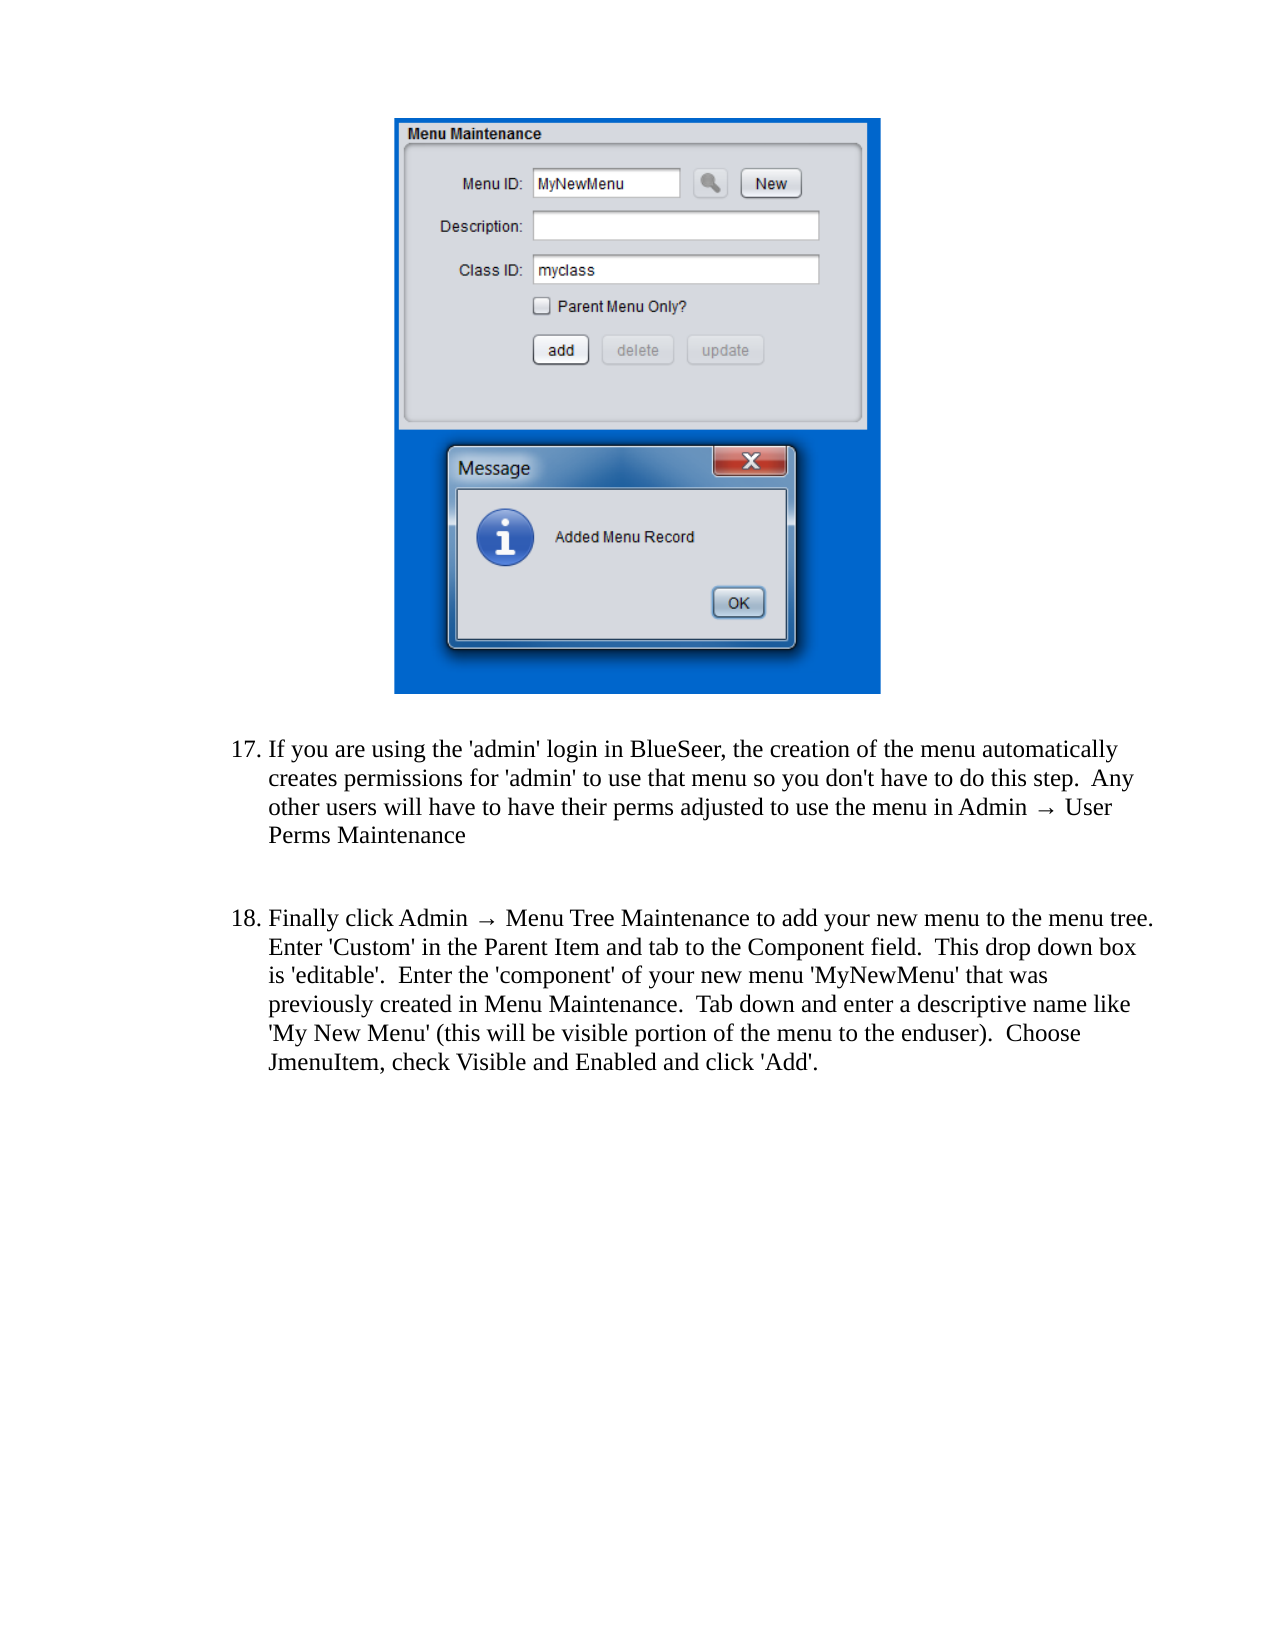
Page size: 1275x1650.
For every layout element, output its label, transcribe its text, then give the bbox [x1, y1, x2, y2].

list If you are using the 'admin' login in BlueSeer, the creation of the menu automatically creates permissions for 'admin' to use that menu so you don't have to do this step. Any other users will have to have their perms adjusted to use the menu in Admin → User Perms Maintenance [231, 734, 1157, 849]
picture [394, 118, 881, 694]
list Finally click Admin → Menu Tree Maintenance to add your new menu to the menu tree. Enter 'Custom' in the Parent Item and tab to the Component field. This drop down box is 'editable'. Enter the 'component' of your new menu 'MyNewMenu' that was previously created in Menu Maintenance. Tab down and enter a descriptive name like 'My New Menu' (this will be visible portion of the menu to the enduser). Choose JmenuItem, check Visible and Enabled and click 'Add'. [231, 903, 1157, 1076]
